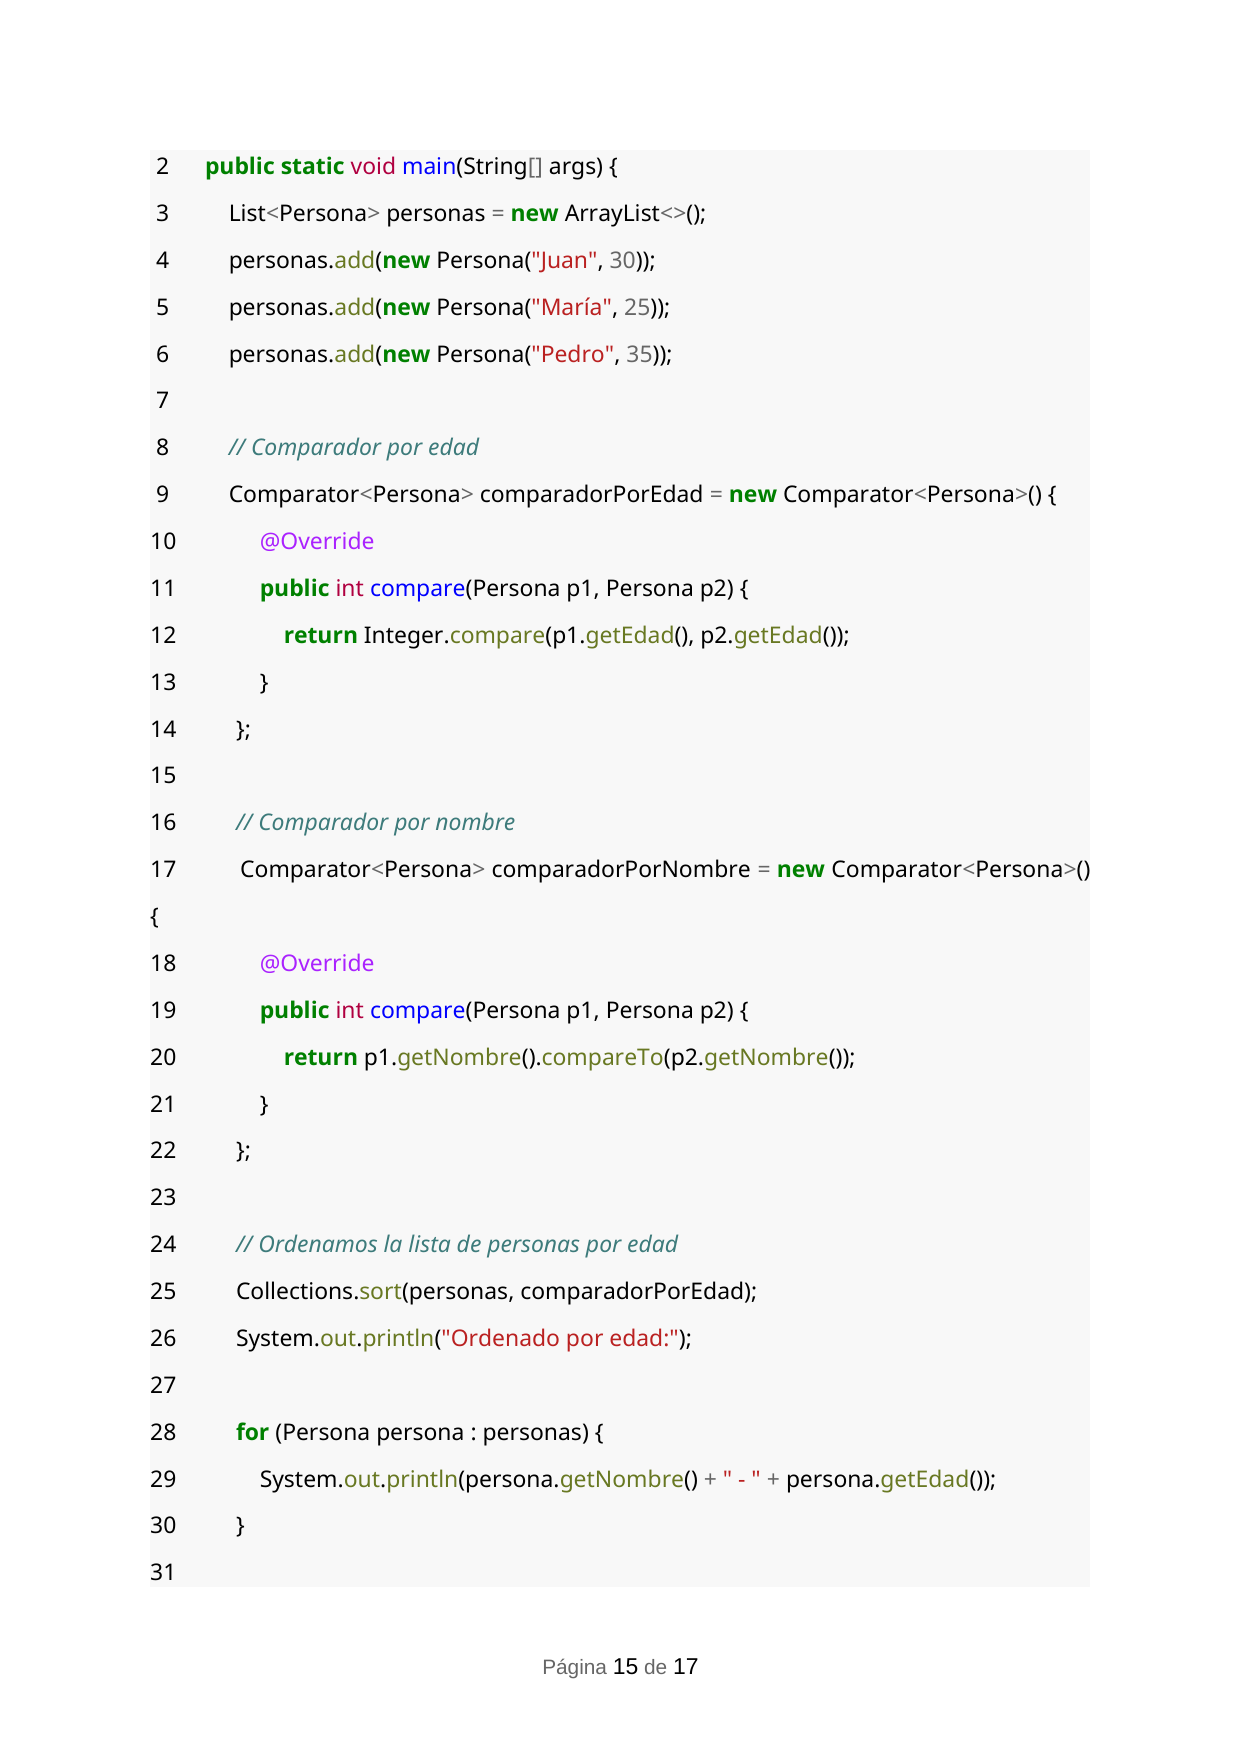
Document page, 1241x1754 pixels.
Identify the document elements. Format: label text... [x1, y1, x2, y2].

text 16 // Comparador por nombre [150, 806, 1090, 837]
text 10 @Override [150, 525, 1090, 556]
text 21 } [150, 1087, 1090, 1119]
text 7 [150, 384, 1090, 416]
text 30 } [150, 1509, 1090, 1541]
text 17 Comparator<Persona> comparadorPorNombre = new Comparator<Persona>() { [150, 853, 1090, 931]
text 11 public int compare(Persona p1, Persona p2) { [150, 572, 1090, 603]
text 15 [150, 759, 1090, 791]
text 31 [150, 1556, 1090, 1587]
text 29 System.out.println(persona.getNombre() + " - " + persona.getEdad()); [150, 1462, 1090, 1494]
text 23 [150, 1181, 1090, 1212]
text 14 }; [150, 712, 1090, 744]
text 28 for (Persona persona : personas) { [150, 1416, 1090, 1447]
text 19 public int compare(Persona p1, Persona p2) { [150, 994, 1090, 1025]
text 2 public static void main(String[] args) { [150, 150, 1090, 181]
text 22 }; [150, 1134, 1090, 1166]
text 26 System.out.println("Ordenado por edad:"); [150, 1322, 1090, 1353]
text 20 return p1.getNombre().compareTo(p2.getNombre()); [150, 1041, 1090, 1072]
text 4 personas.add(new Persona("Juan", 30)); [150, 244, 1090, 275]
text 24 // Ordenamos la lista de personas por edad [150, 1228, 1090, 1259]
text 3 List<Persona> personas = new ArrayList<>(); [150, 197, 1090, 228]
text 27 [150, 1369, 1090, 1400]
text 25 Collections.sort(personas, comparadorPorEdad); [150, 1275, 1090, 1306]
text 6 personas.add(new Persona("Pedro", 35)); [150, 337, 1090, 369]
text 9 Comparator<Persona> comparadorPorEdad = new Comparator<Persona>() { [150, 478, 1090, 509]
text 8 // Comparador por edad [150, 431, 1090, 462]
text 12 return Integer.compare(p1.getEdad(), p2.getEdad()); [150, 619, 1090, 650]
text 13 } [150, 666, 1090, 697]
text 5 personas.add(new Persona("María", 25)); [150, 291, 1090, 322]
text 18 @Override [150, 947, 1090, 978]
